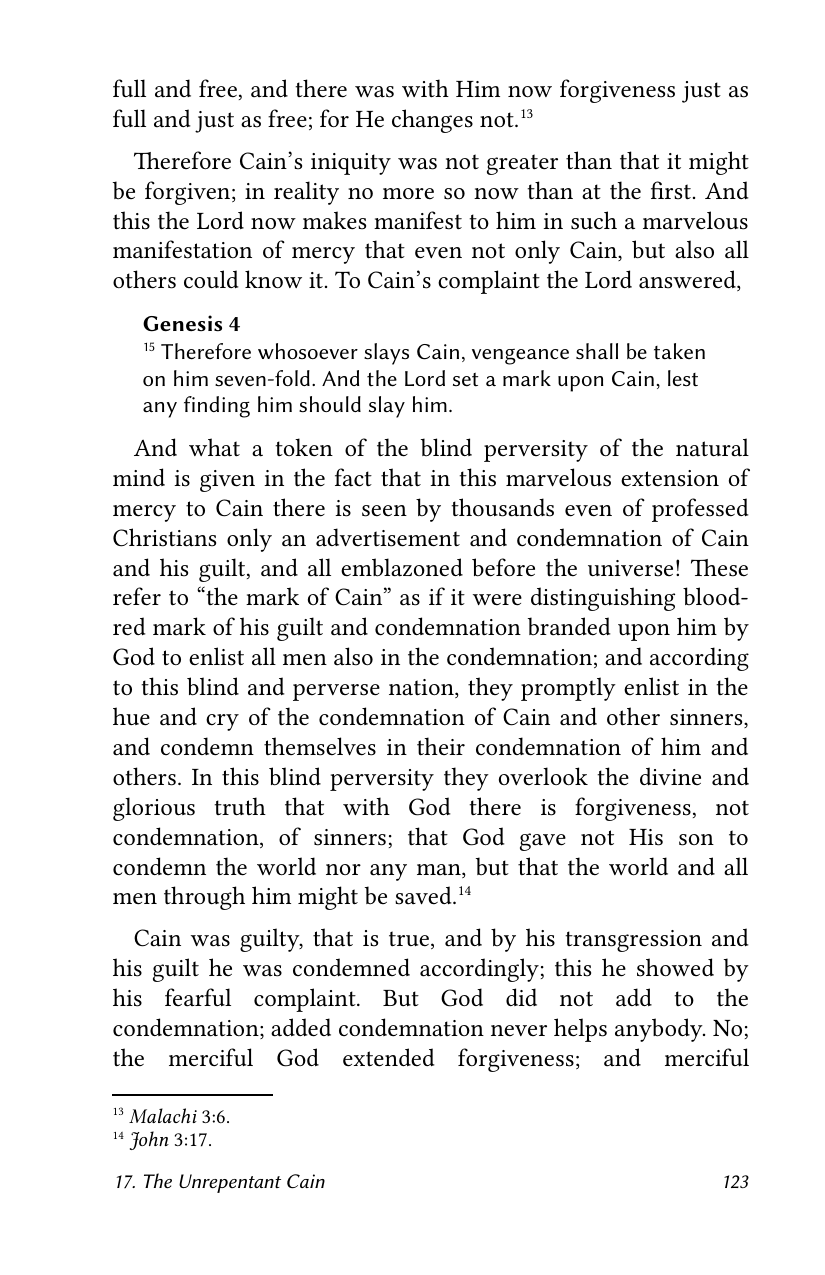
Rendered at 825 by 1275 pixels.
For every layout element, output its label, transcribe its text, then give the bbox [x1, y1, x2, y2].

text 15 Therefore whosoever slays Cain, vengeance shall be taken on him seven-fold. And the Lord set a mark upon Cain, lest any finding him should slay him. [142, 339, 720, 418]
text John 3:17. [112, 1128, 750, 1152]
text full and free, and there was with Him now forgiveness just as full and just as free; for He changes not. [112, 75, 750, 133]
text Therefore Cain’s iniquity was not greater than that it might be forgiven; in reality no more so now than at the first. And this the Lord now makes manifest to him in such a marvelous manifestation of mercy that even not only Cain, but also all others could know it. To Cain’s complaint the Lord answered, [112, 147, 750, 295]
text Genesis 4 [142, 311, 750, 337]
text Cain was guilty, that is true, and by his transgression and his guilt he was condemned accordingly; this he showed by his fearful complaint. But God did not add to the condemnation; added condemnation never helps anybody. No; the merciful God extended forgiveness; and merciful [112, 924, 750, 1072]
text And what a token of the blind perversity of the natural mind is given in the fact that in this marvelous extension of mercy to Cain there is seen by thousands even of professed Christians only an advertisement and condemnation of Cain and his guilt, and all emblazoned before the universe! These refer to “the mark of Cain” as if it were distinguishing blood-red mark of his guilt and condemnation branded upon him by God to enlist all men also in the condemnation; and according to this blind and perverse nation, they promptly enlist in the hue and cry of the condemnation of Cain and other sinners, and condemn themselves in their condemnation of him and others. In this blind perversity they overlook the divine and glorious truth that with God there is forgiveness, not condemnation, of sinners; that God gave not His son to condemn the world nor any man, but that the world and all men through him might be saved. [112, 434, 750, 911]
text Malachi 3:6. [112, 1104, 750, 1128]
